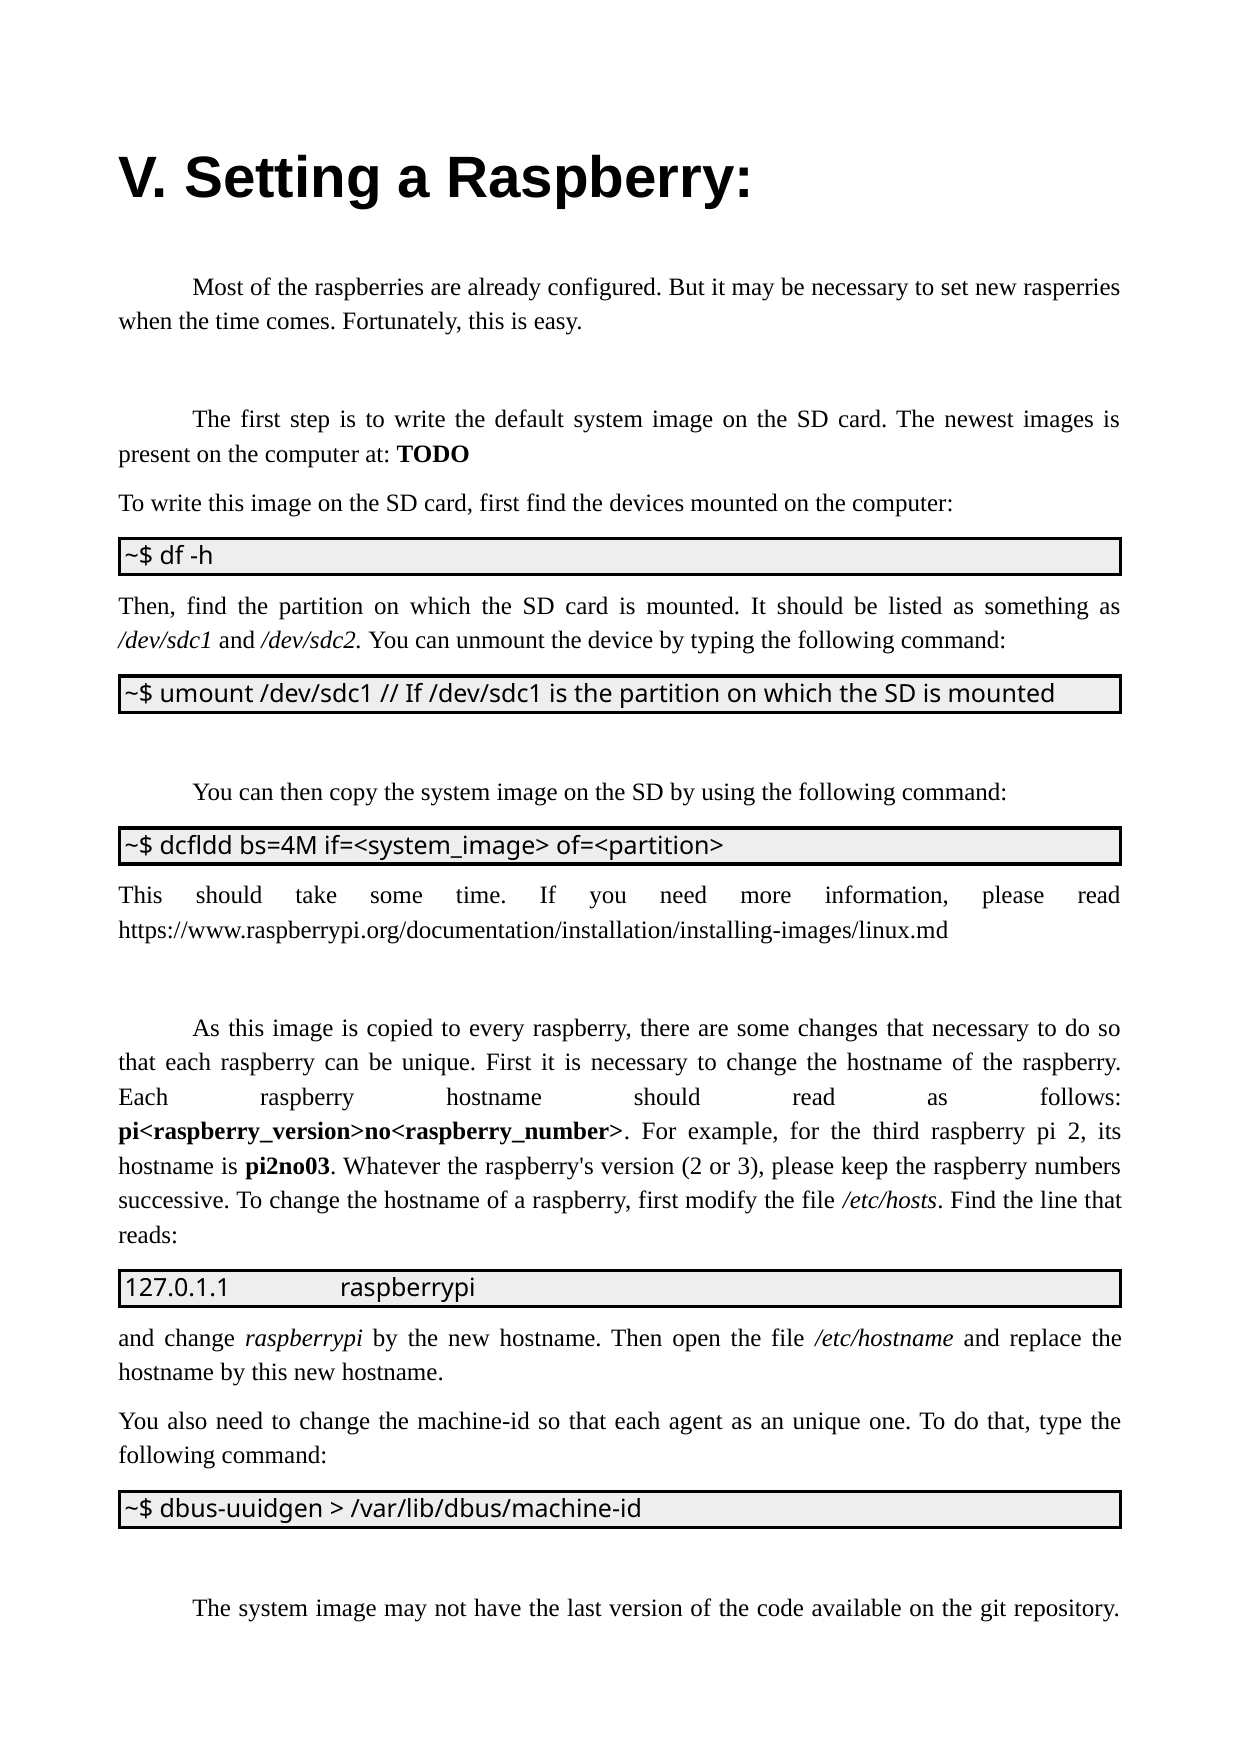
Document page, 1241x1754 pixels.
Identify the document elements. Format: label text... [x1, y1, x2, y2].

text You also need to change the machine-id so that each agent as an unique one. To do that, type the following command: [118, 1406, 1122, 1469]
text The system image may not have the last version of the code available on the git repository. [118, 1593, 1122, 1621]
text This should take some time. If you need more information, please read https://www.raspberrypi.org/documentation/installation/installing-images/linux.md [118, 880, 1122, 943]
text As this image is copied to every raspberry, there are some changes that necessary to do so that each raspberry can be unique. First it is necessary to change the hostname of the raspberry. Each raspberry hostname should read as follows: pi<raspberry_version>no<raspberry_number>. For example, for the third raspberry pi 2, its hostname is pi2no03. Whatever the raspberry's version (2 or 3), please keep the raspberry numbers successive. To change the hostname of a raspberry, first modify the file /etc/hosts. Find the line that reads: [118, 1013, 1122, 1248]
text To write this image on the SD card, first find the devices mounted on the computer: [118, 488, 1122, 517]
text The first step is to write the default system image on the SD card. The newest images is present on the computer at: TODO [118, 404, 1122, 468]
subtitle V. Setting a Raspberry: [118, 143, 1122, 210]
text Most of the raspberries are already configured. But it may be necessary to set new rasperries when the time comes. Fortunately, this is easy. [118, 272, 1122, 335]
text ~$ dbus-uuidgen > /var/lib/dbus/machine-id [121, 1493, 1119, 1526]
text ~$ dcfldd bs=4M if=<system_image> of=<partition> [121, 830, 1119, 862]
text 127.0.1.1 raspberrypi [121, 1272, 1119, 1305]
text and change raspberrypi by the new hostname. Then open the file /etc/hostname and replace the hostname by this new hostname. [118, 1323, 1122, 1386]
text ~$ umount /dev/sdc1 // If /dev/sdc1 is the partition on which the SD is mounted [121, 678, 1119, 711]
text ~$ df -h [121, 540, 1119, 573]
text You can then copy the system image on the SD by using the following command: [118, 777, 1122, 806]
text Then, find the partition on which the SD card is mounted. It should be listed as something as /dev/sdc1 and /dev/sdc2. You can unmount the device by typing the following command: [118, 591, 1122, 654]
